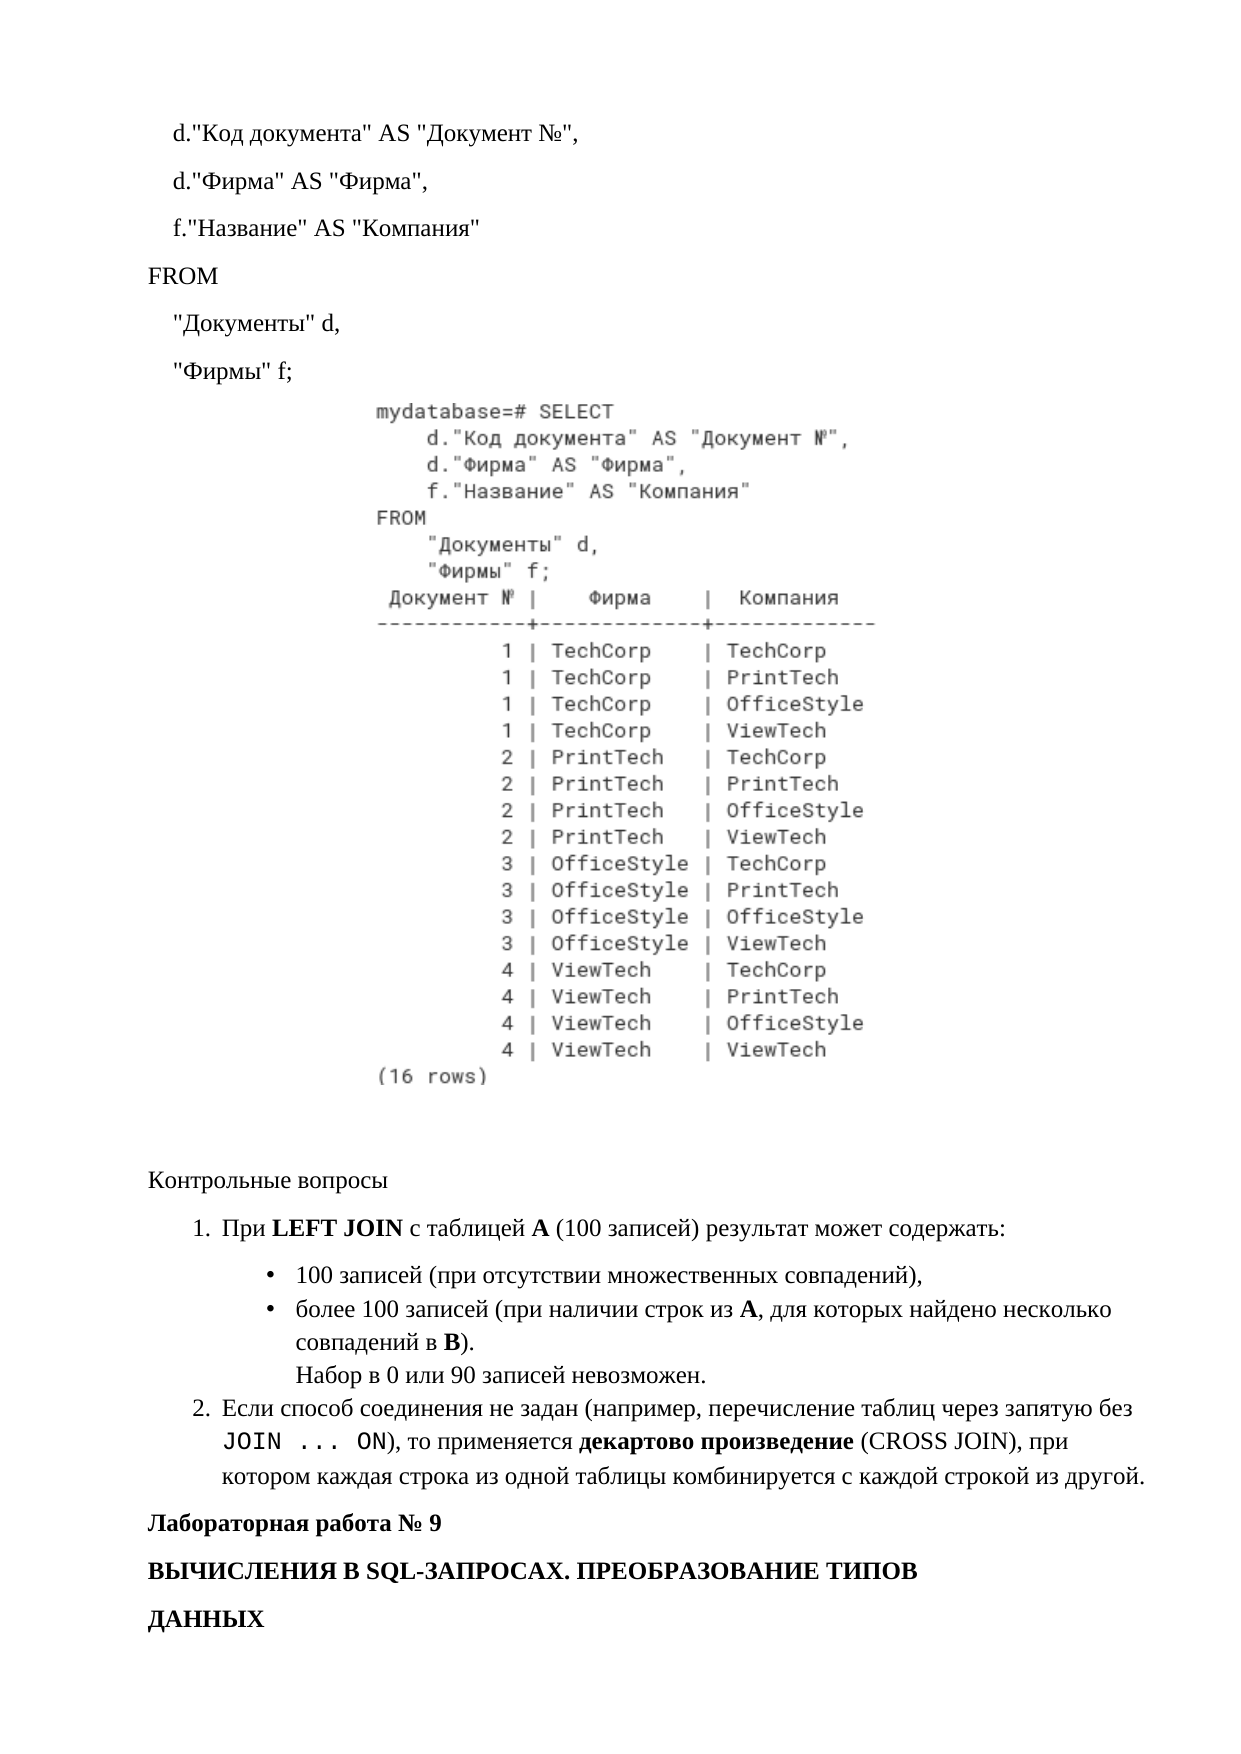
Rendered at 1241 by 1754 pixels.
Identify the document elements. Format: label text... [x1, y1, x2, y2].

list более 100 записей (при наличии строк из A, для которых найдено несколько совпадений в B). Набор в 0 или 90 записей невозможен. [266, 1294, 1152, 1388]
list Если способ соединения не задан (например, перечисление таблиц через запятую без JOIN ... ON), то применяется декартово произведение (CROSS JOIN), при котором каждая строка из одной таблицы комбинируется с каждой строкой из другой. [192, 1393, 1152, 1489]
text f."Название" AS "Компания" [148, 213, 1152, 242]
text d."Код документа" AS "Документ №", [148, 118, 1152, 147]
list 100 записей (при отсутствии множественных совпадений), [266, 1261, 1152, 1289]
text Контрольные вопросы [148, 1165, 1152, 1194]
text Лабораторная работа № 9 [148, 1508, 1152, 1537]
text "Фирмы" f; [148, 356, 1152, 385]
picture [375, 403, 924, 1085]
list При LEFT JOIN с таблицей A (100 записей) результат может содержать: [192, 1213, 1152, 1242]
text ВЫЧИСЛЕНИЯ В SQL-ЗАПРОСАХ. ПРЕОБРАЗОВАНИЕ ТИПОВ [148, 1556, 1152, 1585]
text FROM [148, 261, 1152, 290]
text d."Фирма" AS "Фирма", [148, 166, 1152, 194]
text "Документы" d, [148, 308, 1152, 337]
text ДАННЫХ [148, 1604, 1152, 1632]
